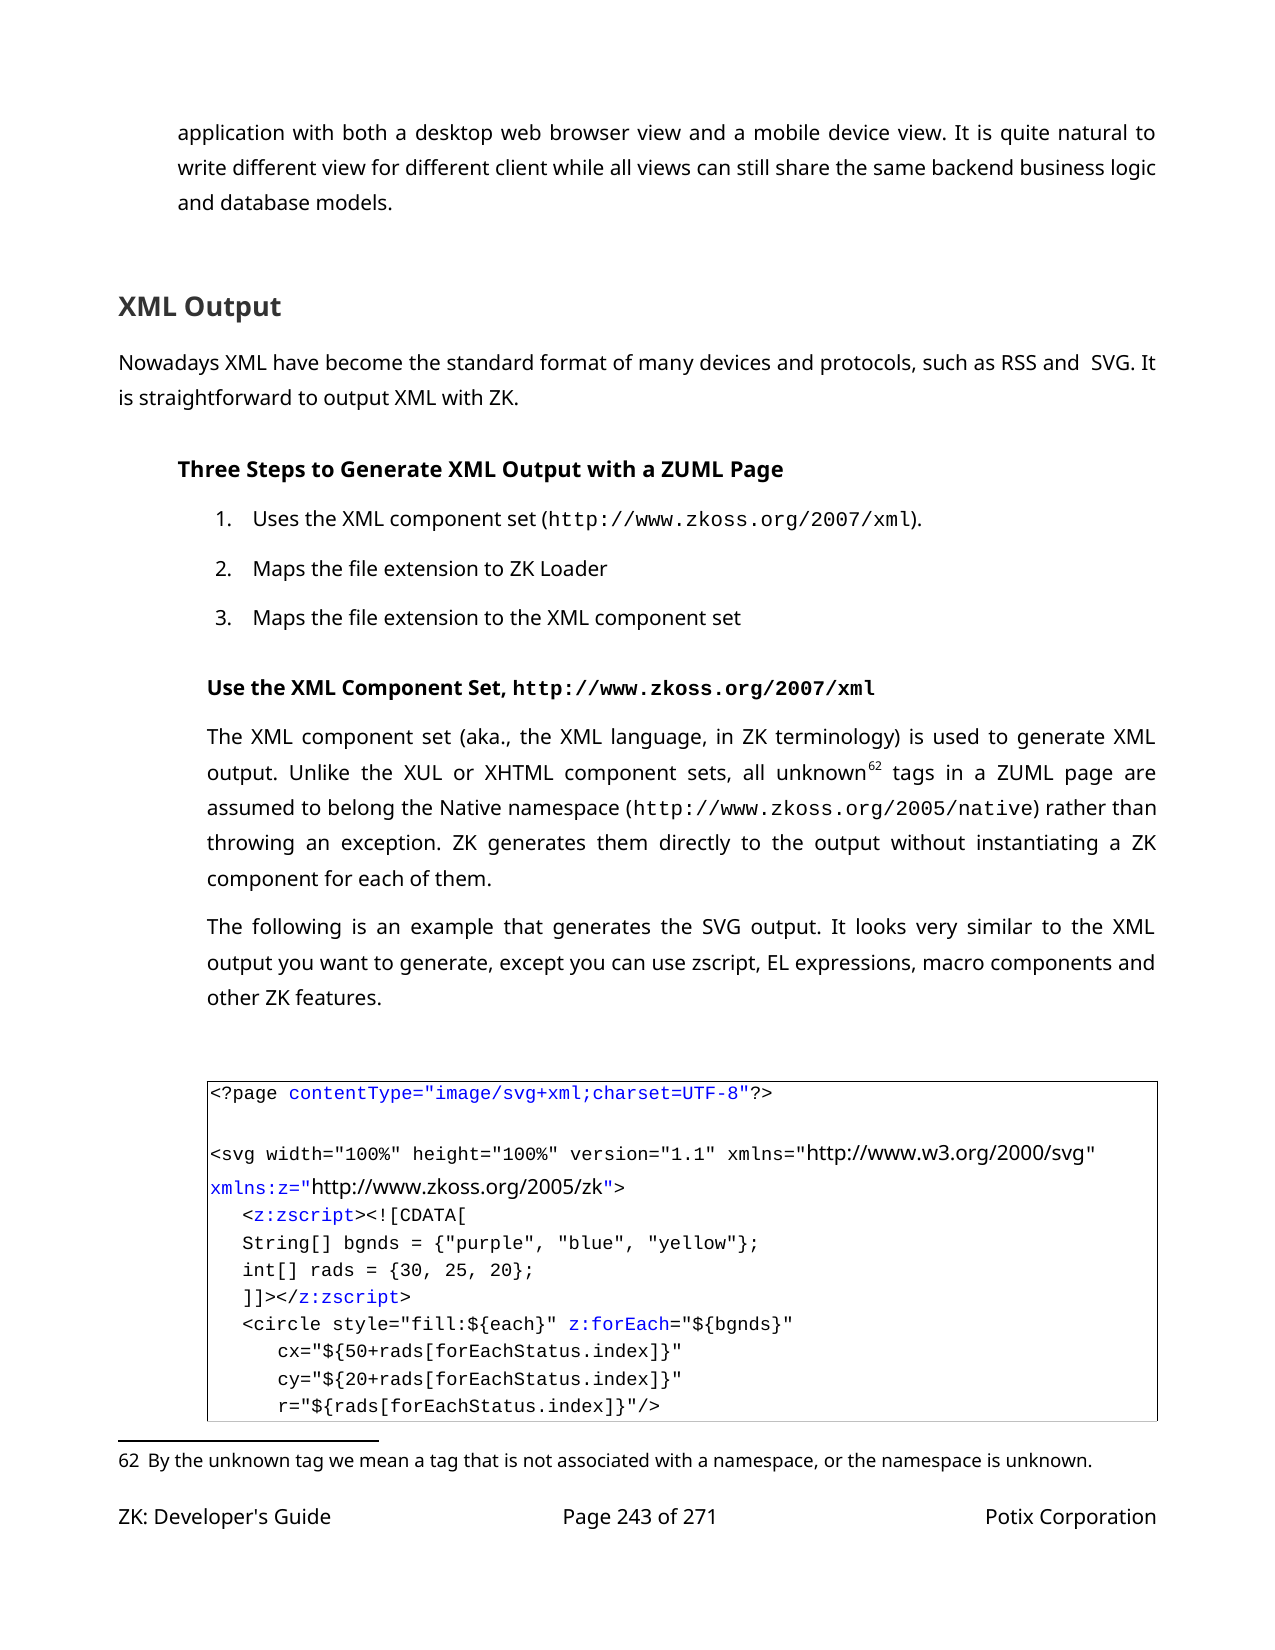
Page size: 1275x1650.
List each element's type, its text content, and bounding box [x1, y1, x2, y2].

text xmlns:z="http://www.zkoss.org/2005/zk"> [208, 1169, 1157, 1200]
text ]]></z:zscript> [208, 1285, 1157, 1309]
text The following is an example that generates the SVG output. It looks very similar to the XML output you want to generate, except you can use zscript, EL expressions, macro components and other ZK features. [207, 912, 1157, 1011]
subtitle XML Output [118, 288, 1157, 324]
subtitle Three Steps to Generate XML Output with a ZUML Page [177, 454, 1157, 484]
text <circle style="fill:${each}" z:forEach="${bgnds}" [208, 1312, 1157, 1336]
text <?page contentType="image/svg+xml;charset=UTF-8"?> [208, 1082, 1157, 1105]
text The XML component set (aka., the XML language, in ZK terminology) is used to generate XML output. Unlike the XUL or XHTML component sets, all unknown tags in a ZUML page are assumed to belong the Native namespace (http://www.zkoss.org/2005/native) rather than throwing an exception. ZK generates them directly to the output without instantiating a ZK component for each of them. [207, 722, 1157, 892]
text String[] bgnds = {"purple", "blue", "yellow"}; [208, 1231, 1157, 1255]
list Uses the XML component set (http://www.zkoss.org/2007/xml). [215, 504, 1157, 533]
text r="${rads[forEachStatus.index]}"/> [208, 1394, 1157, 1421]
text cy="${20+rads[forEachStatus.index]}" [208, 1366, 1157, 1391]
text Nowadays XML have become the standard format of many devices and protocols, such as RSS and SVG. It is straightforward to output XML with ZK. [118, 348, 1157, 411]
list Maps the file extension to ZK Loader [215, 554, 1157, 582]
subtitle Use the XML Component Set, http://www.zkoss.org/2007/xml [207, 673, 1157, 702]
text cx="${50+rads[forEachStatus.index]}" [208, 1339, 1157, 1363]
text <svg width="100%" height="100%" version="1.1" xmlns="http://www.w3.org/2000/svg" [208, 1135, 1157, 1166]
text By the unknown tag we mean a tag that is not associated with a namespace, or the namespace is unknown. [118, 1447, 1157, 1473]
list Maps the file extension to the XML component set [215, 603, 1157, 631]
text int[] rads = {30, 25, 20}; [208, 1258, 1157, 1282]
text <z:zscript><![CDATA[ [208, 1203, 1157, 1228]
text application with both a desktop web browser view and a mobile device view. It is quite natural to write different view for different client while all views can still share the same backend business logic and database models. [177, 118, 1157, 217]
